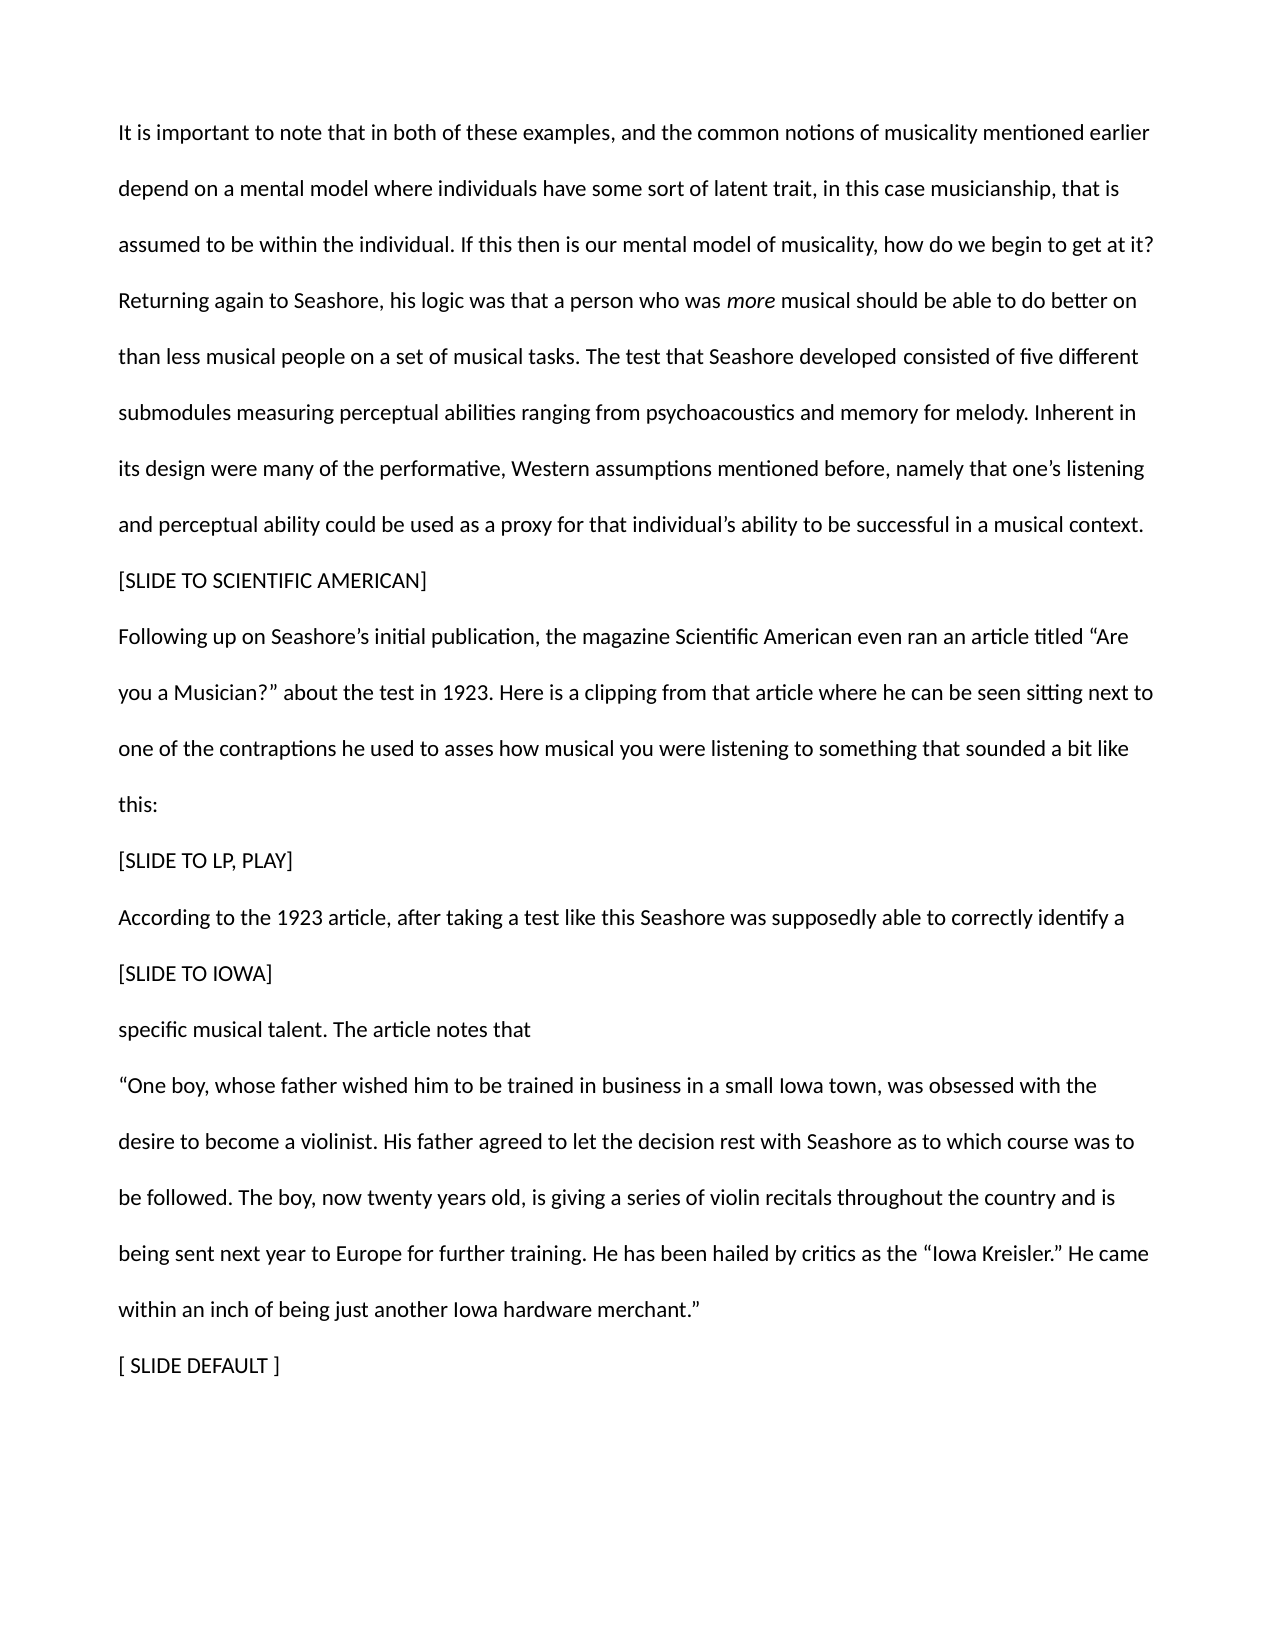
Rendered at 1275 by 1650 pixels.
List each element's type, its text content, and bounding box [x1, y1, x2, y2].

text Following up on Seashore’s initial publication, the magazine Scientific American even ran an article titled “Are you a Musician?” about the test in 1923. Here is a clipping from that article where he can be seen sitting next to one of the contraptions he used to asses how musical you were listening to something that sounded a bit like this: [118, 622, 1157, 819]
text specific musical talent. The article notes that [118, 1015, 1157, 1043]
text According to the 1923 article, after taking a test like this Seashore was supposedly able to correctly identify a [118, 903, 1157, 931]
text It is important to note that in both of these examples, and the common notions of musicality mentioned earlier depend on a mental model where individuals have some sort of latent trait, in this case musicianship, that is assumed to be within the individual. If this then is our mental model of musicality, how do we begin to get at it? [118, 118, 1157, 258]
text [SLIDE TO LP, PLAY] [118, 847, 1157, 875]
text [SLIDE TO SCIENTIFIC AMERICAN] [118, 566, 1157, 594]
text Returning again to Seashore, his logic was that a person who was more musical should be able to do better on than less musical people on a set of musical tasks. The test that Seashore developed consisted of five different submodules measuring perceptual abilities ranging from psychoacoustics and memory for melody. Inherent in its design were many of the performative, Western assumptions mentioned before, namely that one’s listening and perceptual ability could be used as a proxy for that individual’s ability to be successful in a musical context. [118, 286, 1157, 538]
text [ SLIDE DEFAULT ] [118, 1351, 1157, 1379]
text [SLIDE TO IOWA] [118, 959, 1157, 987]
text “One boy, whose father wished him to be trained in business in a small Iowa town, was obsessed with the desire to become a violinist. His father agreed to let the decision rest with Seashore as to which course was to be followed. The boy, now twenty years old, is giving a series of violin recitals throughout the country and is being sent next year to Europe for further training. He has been hailed by critics as the “Iowa Kreisler.” He came within an inch of being just another Iowa hardware merchant.” [118, 1071, 1157, 1323]
